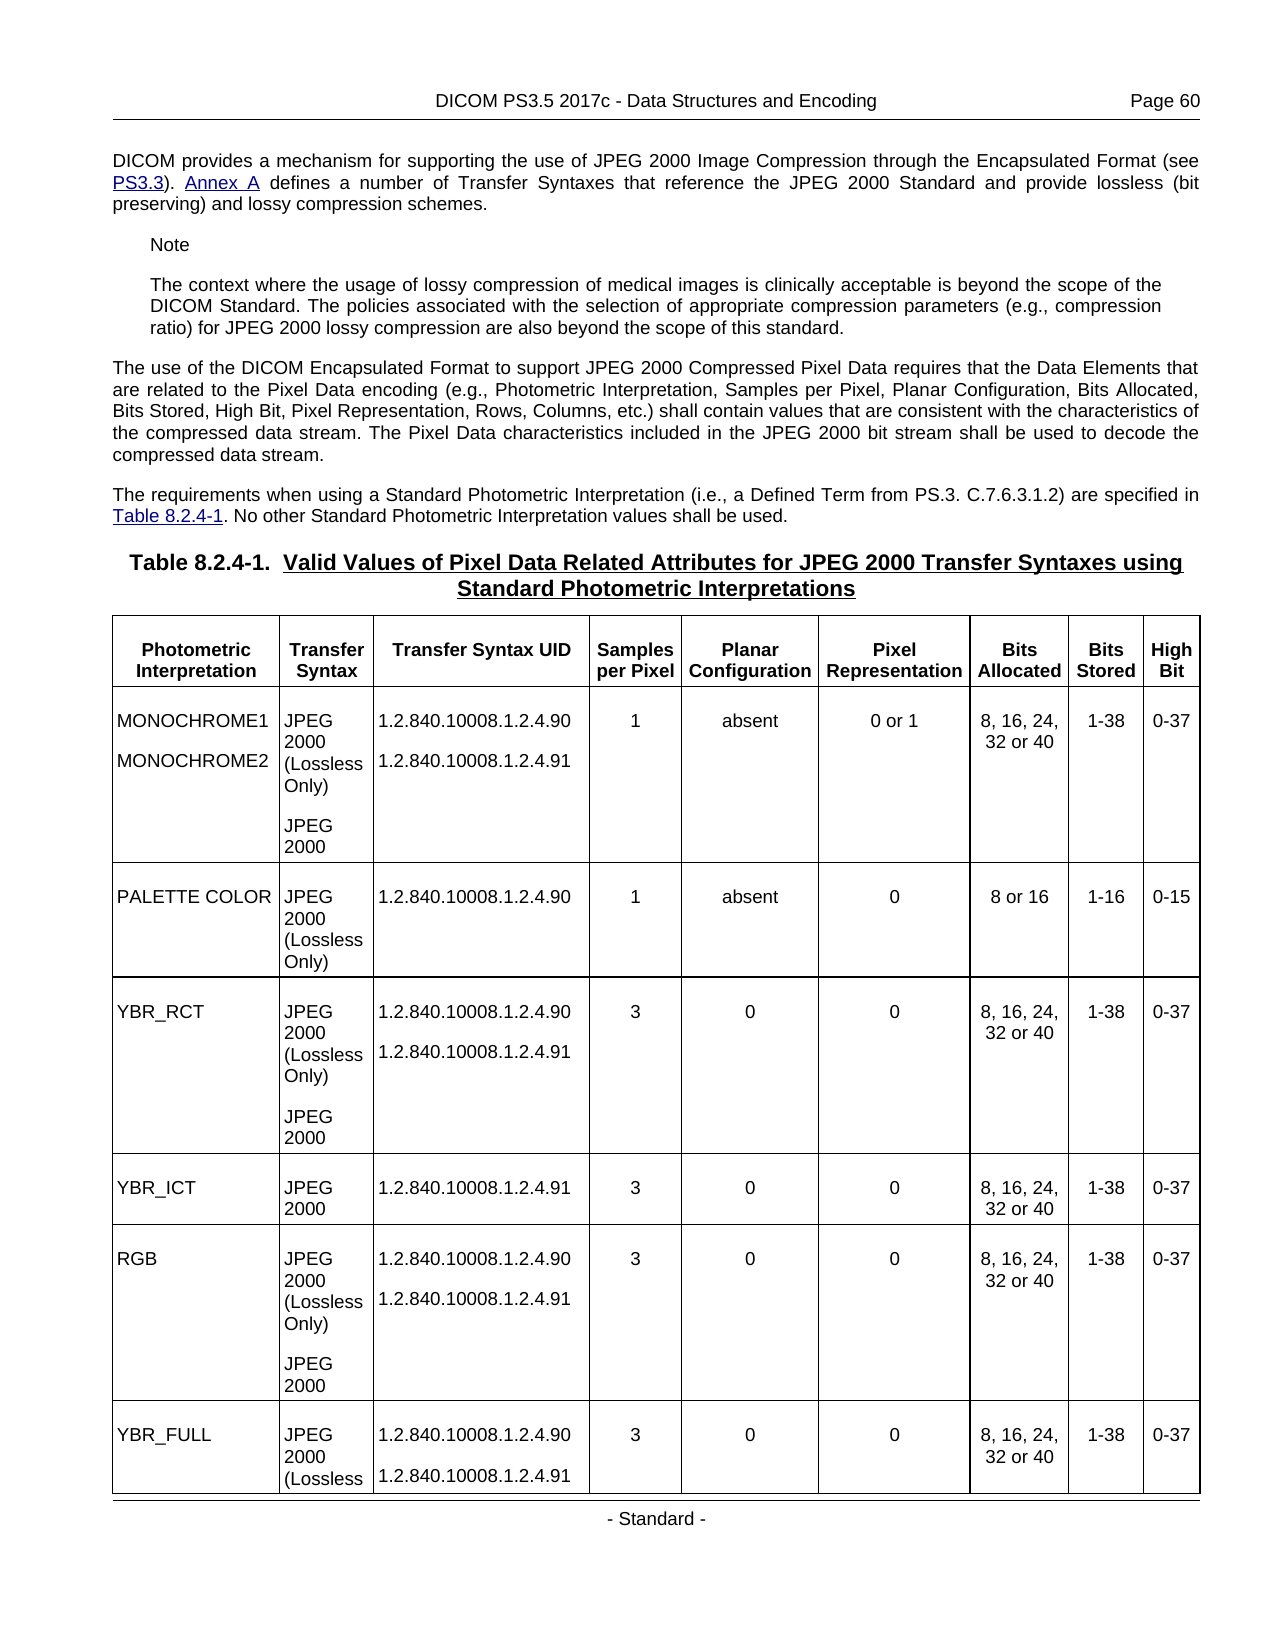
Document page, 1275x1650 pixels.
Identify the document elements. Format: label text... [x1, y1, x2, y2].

table_cell 0-15 [1144, 863, 1199, 976]
table_cell 3 [590, 1401, 681, 1493]
table_cell 1.2.840.10008.1.2.​4.​90 1.2.840.10008.1.2.​4.​91 [374, 1225, 589, 1400]
table_cell RGB [113, 1225, 279, 1400]
text DICOM provides a mechanism for supporting the use of JPEG 2000 Image Compression through the Encapsulated Format (see PS3.3). Annex A defines a number of Transfer Syntaxes that reference the JPEG 2000 Standard and provide lossless (bit preserving) and lossy compression schemes. [112, 150, 1200, 215]
table_cell 0 [819, 978, 969, 1153]
table_cell YBR_FULL [113, 1401, 279, 1493]
table_cell absent [682, 687, 818, 862]
table_cell 0 or 1 [819, 687, 969, 862]
table_cell 0 [819, 1401, 969, 1493]
text Note [150, 233, 1162, 255]
text The requirements when using a Standard Photometric Interpretation (i.e., a Defined Term from PS.3. C.7.6.3.1.2) are specified in Table 8.2.4-1. No other Standard Photometric Interpretation values shall be used. [112, 484, 1200, 527]
table_cell 1-38 [1069, 978, 1143, 1153]
table_header Planar Configuration [682, 616, 818, 686]
table_cell YBR_ICT [113, 1154, 279, 1224]
table_cell JPEG 2000 (Lossless Only) [280, 863, 373, 976]
table_cell 3 [590, 1225, 681, 1400]
table_cell 8, 16, 24, 32 or 40 [971, 1225, 1068, 1400]
text Table 8.2.4-1. Valid Values of Pixel Data Related Attributes for JPEG 2000 Transfer Syntaxes using Standard Photometric Interpretations [112, 549, 1200, 601]
table_cell 3 [590, 1154, 681, 1224]
table_header Samples per Pixel [590, 616, 681, 686]
table_cell 1-38 [1069, 1225, 1143, 1400]
table_cell 0 [682, 1154, 818, 1224]
table_cell 1 [590, 863, 681, 976]
table_cell 0 [682, 1225, 818, 1400]
table_cell JPEG 2000 (Lossless Only) JPEG 2000 [280, 1225, 373, 1400]
table_cell 8 or 16 [971, 863, 1068, 976]
table_cell 0-37 [1144, 1401, 1199, 1493]
table_cell 3 [590, 978, 681, 1153]
table_cell MONOCHROME1 MONOCHROME2 [113, 687, 279, 862]
table_cell 1-38 [1069, 1401, 1143, 1493]
table_cell 1-38 [1069, 1154, 1143, 1224]
table_header High Bit [1144, 616, 1199, 686]
table_cell JPEG 2000 [280, 1154, 373, 1224]
table_cell 1-16 [1069, 863, 1143, 976]
table_header Pixel Representation [819, 616, 969, 686]
table_cell 1.2.840.10008.1.2.​4.​90 [374, 863, 589, 976]
table_cell JPEG 2000 (Lossless [280, 1401, 373, 1493]
table_cell 1.2.840.10008.1.2.​4.​90 1.2.840.10008.1.2.​4.​91 [374, 687, 589, 862]
table_cell 0 [819, 1225, 969, 1400]
text The context where the usage of lossy compression of medical images is clinically acceptable is beyond the scope of the DICOM Standard. The policies associated with the selection of appropriate compression parameters (e.g., compression ratio) for JPEG 2000 lossy compression are also beyond the scope of this standard. [150, 274, 1162, 338]
table_cell absent [682, 863, 818, 976]
table_header Transfer Syntax UID [374, 616, 589, 686]
table_cell 0-37 [1144, 687, 1199, 862]
table_cell 1-38 [1069, 687, 1143, 862]
table_cell 1.2.840.10008.1.2.​4.​90 1.2.840.10008.1.2.​4.​91 [374, 1401, 589, 1493]
table_cell 8, 16, 24, 32 or 40 [971, 978, 1068, 1153]
table_cell 0 [682, 978, 818, 1153]
table_cell 0 [819, 1154, 969, 1224]
table_cell YBR_RCT [113, 978, 279, 1153]
table_cell 1.2.840.10008.1.2.4.91 [374, 1154, 589, 1224]
table_cell 0 [819, 863, 969, 976]
table_cell 8, 16, 24, 32 or 40 [971, 1154, 1068, 1224]
table_cell 1.2.840.10008.1.2.​4.​90 1.2.840.10008.1.2.​4.​91 [374, 978, 589, 1153]
table_cell JPEG 2000 (Lossless Only) JPEG 2000 [280, 978, 373, 1153]
table_cell 0-37 [1144, 1225, 1199, 1400]
table_header Bits Allocated [971, 616, 1068, 686]
table_cell 0-37 [1144, 1154, 1199, 1224]
table_cell JPEG 2000 (Lossless Only) JPEG 2000 [280, 687, 373, 862]
table_cell 0-37 [1144, 978, 1199, 1153]
table_header Photometric Interpretation [113, 616, 279, 686]
text The use of the DICOM Encapsulated Format to support JPEG 2000 Compressed Pixel Data requires that the Data Elements that are related to the Pixel Data encoding (e.g., Photometric Interpretation, Samples per Pixel, Planar Configuration, Bits Allocated, Bits Stored, High Bit, Pixel Representation, Rows, Columns, etc.) shall contain values that are consistent with the characteristics of the compressed data stream. The Pixel Data characteristics included in the JPEG 2000 bit stream shall be used to decode the compressed data stream. [112, 357, 1200, 465]
table_cell 8, 16, 24, 32 or 40 [971, 687, 1068, 862]
table_cell 8, 16, 24, 32 or 40 [971, 1401, 1068, 1493]
table_header Bits Stored [1069, 616, 1143, 686]
table_cell 0 [682, 1401, 818, 1493]
table_cell PALETTE COLOR [113, 863, 279, 976]
table_cell 1 [590, 687, 681, 862]
table_header Transfer Syntax [280, 616, 373, 686]
